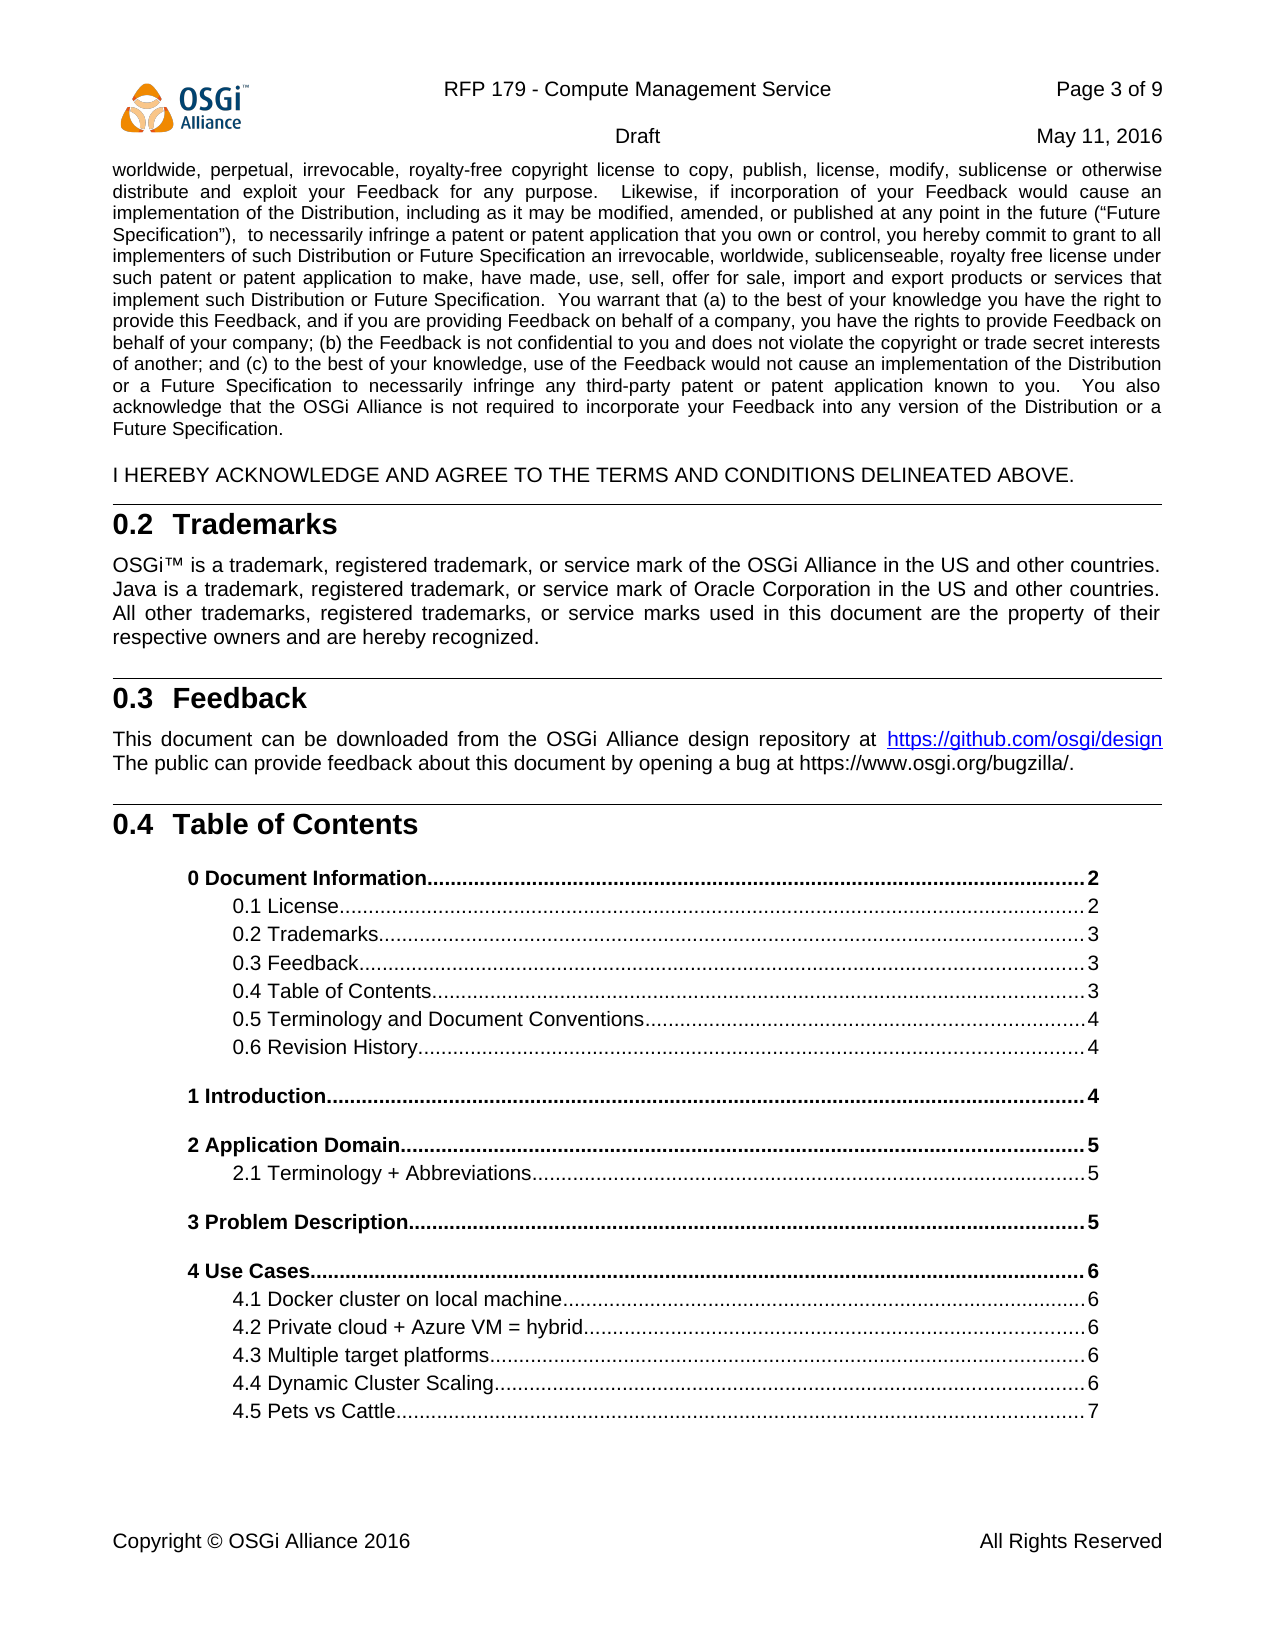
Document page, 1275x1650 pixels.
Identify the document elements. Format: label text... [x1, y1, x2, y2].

text 0.6 Revision History 4 [232, 1035, 1162, 1059]
text 0.3 Feedback 3 [232, 950, 1162, 974]
text 3 Problem Description 5 [187, 1210, 1162, 1234]
text 0.2 Trademarks 3 [232, 922, 1162, 946]
text 4.4 Dynamic Cluster Scaling 6 [232, 1371, 1162, 1395]
text worldwide, perpetual, irrevocable, royalty-free copyright license to copy, publish, license, modify, sublicense or otherwise distribute and exploit your Feedback for any purpose. Likewise, if incorporation of your Feedback would cause an implementation of the Distribution, including as it may be modified, amended, or published at any point in the future (“Future Specification”), to necessarily infringe a patent or patent application that you own or control, you hereby commit to grant to all implementers of such Distribution or Future Specification an irrevocable, worldwide, sublicenseable, royalty free license under such patent or patent application to make, have made, use, sell, offer for sale, import and export products or services that implement such Distribution or Future Specification. You warrant that (a) to the best of your knowledge you have the right to provide this Feedback, and if you are providing Feedback on behalf of a company, you have the rights to provide Feedback on behalf of your company; (b) the Feedback is not confidential to you and does not violate the copyright or trade secret interests of another; and (c) to the best of your knowledge, use of the Feedback would not cause an implementation of the Distribution or a Future Specification to necessarily infringe any third-party patent or patent application known to you. You also acknowledge that the OSGi Alliance is not required to incorporate your Feedback into any version of the Distribution or a Future Specification. [112, 159, 1162, 439]
text This document can be downloaded from the OSGi Alliance design repository at https://github.com/osgi/design The public can provide feedback about this document by opening a bug at https://www.osgi.org/bugzilla/. [112, 727, 1162, 775]
text OSGi™ is a trademark, registered trademark, or service mark of the OSGi Alliance in the US and other countries. Java is a trademark, registered trademark, or service mark of Oracle Corporation in the US and other countries. All other trademarks, registered trademarks, or service marks used in this document are the property of their respective owners and are hereby recognized. [112, 553, 1162, 649]
text 4.3 Multiple target platforms 6 [232, 1343, 1162, 1367]
text 0.4 Table of Contents 3 [232, 978, 1162, 1002]
text 1 Introduction 4 [187, 1084, 1162, 1108]
text 4.1 Docker cluster on local machine 6 [232, 1287, 1162, 1311]
subtitle Feedback [112, 679, 1162, 715]
picture [113, 76, 257, 140]
text 0.5 Terminology and Document Conventions 4 [232, 1007, 1162, 1031]
text 2.1 Terminology + Abbreviations 5 [232, 1161, 1162, 1185]
text 4.2 Private cloud + Azure VM = hybrid 6 [232, 1315, 1162, 1339]
text 0 Document Information 2 [187, 866, 1162, 890]
text 2 Application Domain 5 [187, 1133, 1162, 1157]
text 4 Use Cases 6 [187, 1259, 1162, 1283]
text 0.1 License 2 [232, 894, 1162, 918]
text I HEREBY ACKNOWLEDGE AND AGREE TO THE TERMS AND CONDITIONS DELINEATED ABOVE. [112, 463, 1162, 487]
subtitle Trademarks [112, 505, 1162, 541]
text 4.5 Pets vs Cattle 7 [232, 1399, 1162, 1423]
subtitle Table of Contents [112, 805, 1162, 841]
